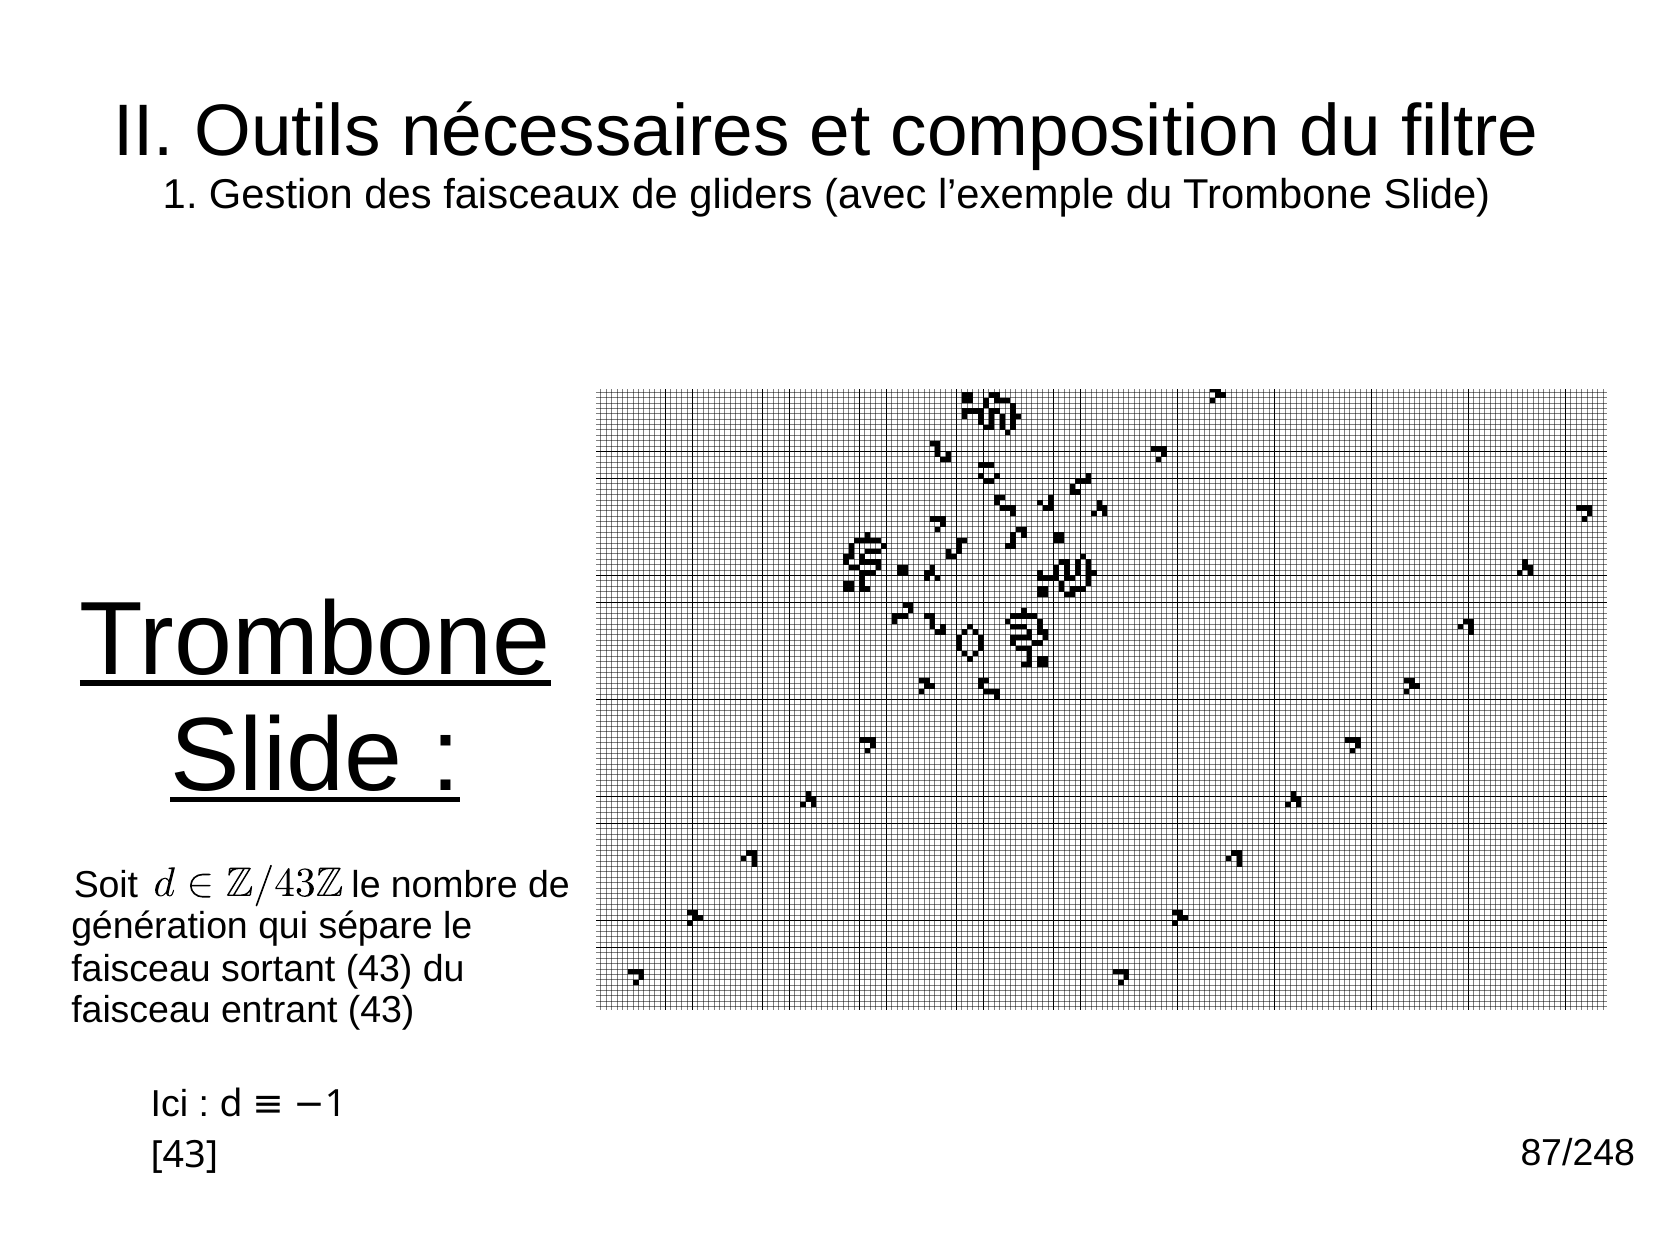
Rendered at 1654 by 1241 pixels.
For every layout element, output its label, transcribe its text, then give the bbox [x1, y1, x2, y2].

title II. Outils nécessaires et composition du filtre 1. Gestion des faisceaux de gliders (avec l’exemple du Trombone Slide) [82, 49, 1571, 257]
text_box Trombone Slide : [65, 572, 566, 821]
text_box le nombre de [336, 856, 586, 897]
text_box Ici : d ≡ −1 [43] [135, 1068, 432, 1171]
picture [153, 863, 336, 897]
text_box <number>/248 [1505, 1124, 1654, 1182]
text_box Soit [59, 856, 154, 897]
picture [596, 389, 1607, 1010]
text_box génération qui sépare le faisceau sortant (43) du faisceau entrant (43) [56, 897, 656, 1039]
